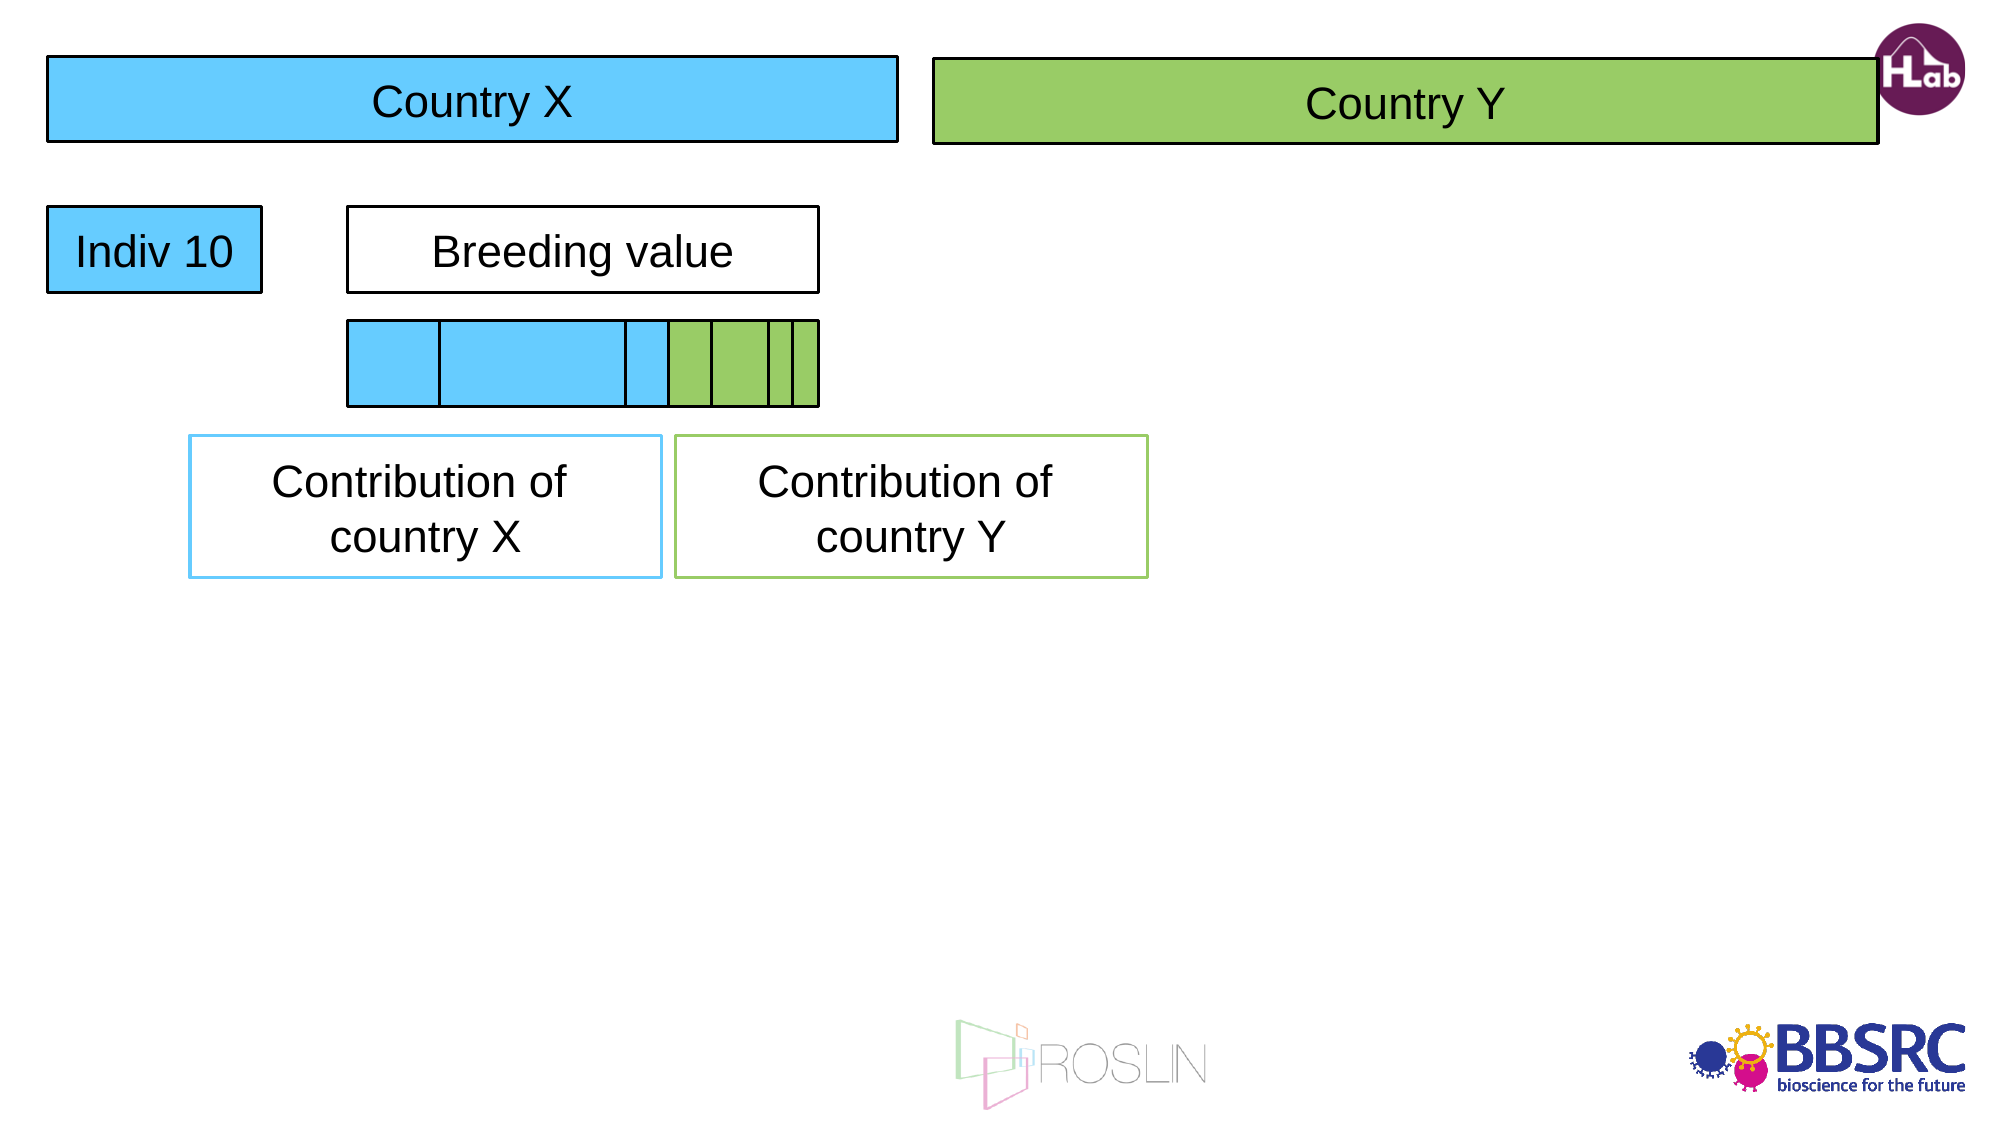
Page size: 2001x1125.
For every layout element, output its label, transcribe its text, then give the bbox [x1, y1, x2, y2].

text_box [347, 320, 819, 407]
text_box Contribution of country X [190, 435, 662, 578]
text_box Country Y [933, 58, 1878, 144]
picture [1687, 1020, 1966, 1098]
picture [948, 985, 1219, 1125]
text_box Contribution of country Y [675, 435, 1148, 578]
text_box Indiv 10 [47, 206, 262, 293]
text_box Breeding value [347, 206, 819, 293]
text_box Country X [47, 56, 898, 142]
picture [1872, 21, 1966, 116]
